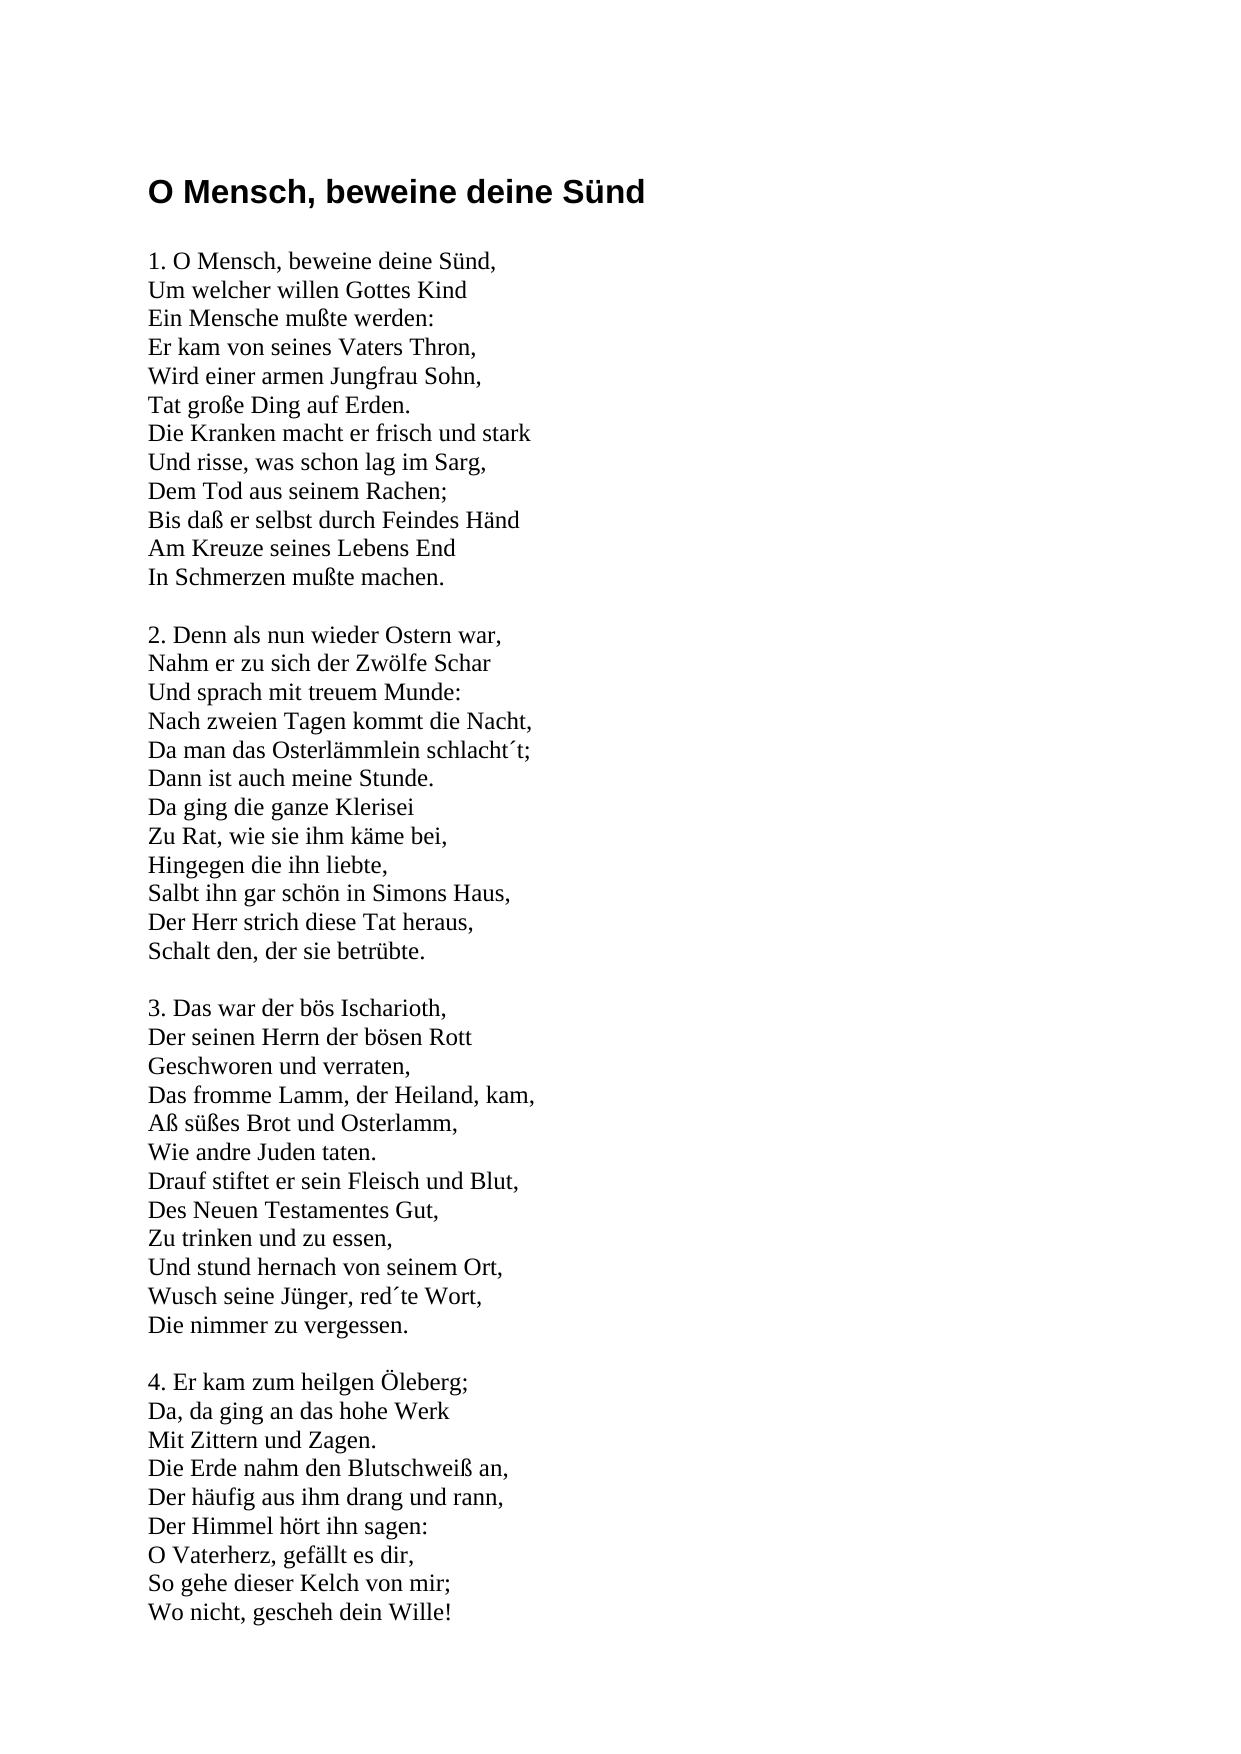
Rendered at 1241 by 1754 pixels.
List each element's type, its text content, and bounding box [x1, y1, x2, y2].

text 1. O Mensch, beweine deine Sünd, [148, 246, 1093, 275]
text Wo nicht, gescheh dein Wille! [148, 1597, 1093, 1626]
text Der Himmel hört ihn sagen: [148, 1511, 1093, 1540]
text Nahm er zu sich der Zwölfe Schar [148, 648, 1093, 677]
text Tat große Ding auf Erden. [148, 390, 1093, 418]
text Wusch seine Jünger, red´te Wort, [148, 1281, 1093, 1310]
text Wird einer armen Jungfrau Sohn, [148, 361, 1093, 390]
text Da ging die ganze Klerisei [148, 792, 1093, 821]
text 2. Denn als nun wieder Ostern war, [148, 620, 1093, 648]
text Zu Rat, wie sie ihm käme bei, [148, 821, 1093, 850]
text Die Erde nahm den Blutschweiß an, [148, 1453, 1093, 1482]
text 3. Das war der bös Ischarioth, [148, 993, 1093, 1022]
text Wie andre Juden taten. [148, 1137, 1093, 1166]
text Aß süßes Brot und Osterlamm, [148, 1108, 1093, 1137]
text Hingegen die ihn liebte, [148, 850, 1093, 878]
text Dann ist auch meine Stunde. [148, 763, 1093, 792]
text Der Herr strich diese Tat heraus, [148, 907, 1093, 936]
text Die Kranken macht er frisch und stark [148, 418, 1093, 447]
text Geschworen und verraten, [148, 1051, 1093, 1080]
text O Vaterherz, gefällt es dir, [148, 1540, 1093, 1568]
subtitle O Mensch, beweine deine Sünd [148, 173, 1093, 211]
text Um welcher willen Gottes Kind [148, 275, 1093, 303]
text Das fromme Lamm, der Heiland, kam, [148, 1080, 1093, 1108]
text Die nimmer zu vergessen. [148, 1310, 1093, 1338]
text Schalt den, der sie betrübte. [148, 936, 1093, 965]
text Und sprach mit treuem Munde: [148, 677, 1093, 706]
text Bis daß er selbst durch Feindes Händ [148, 505, 1093, 533]
text Der häufig aus ihm drang und rann, [148, 1482, 1093, 1511]
text Da, da ging an das hohe Werk [148, 1396, 1093, 1425]
text Und risse, was schon lag im Sarg, [148, 447, 1093, 476]
text Und stund hernach von seinem Ort, [148, 1252, 1093, 1281]
text Drauf stiftet er sein Fleisch und Blut, [148, 1166, 1093, 1195]
text 4. Er kam zum heilgen Öleberg; [148, 1367, 1093, 1396]
text Mit Zittern und Zagen. [148, 1425, 1093, 1453]
text Salbt ihn gar schön in Simons Haus, [148, 878, 1093, 907]
text Des Neuen Testamentes Gut, [148, 1195, 1093, 1223]
text Nach zweien Tagen kommt die Nacht, [148, 706, 1093, 735]
text Er kam von seines Vaters Thron, [148, 332, 1093, 361]
text Zu trinken und zu essen, [148, 1223, 1093, 1252]
text Am Kreuze seines Lebens End [148, 533, 1093, 562]
text Da man das Osterlämmlein schlacht´t; [148, 735, 1093, 763]
text So gehe dieser Kelch von mir; [148, 1568, 1093, 1597]
text Dem Tod aus seinem Rachen; [148, 476, 1093, 505]
text Ein Mensche mußte werden: [148, 303, 1093, 332]
text In Schmerzen mußte machen. [148, 562, 1093, 591]
text Der seinen Herrn der bösen Rott [148, 1022, 1093, 1051]
